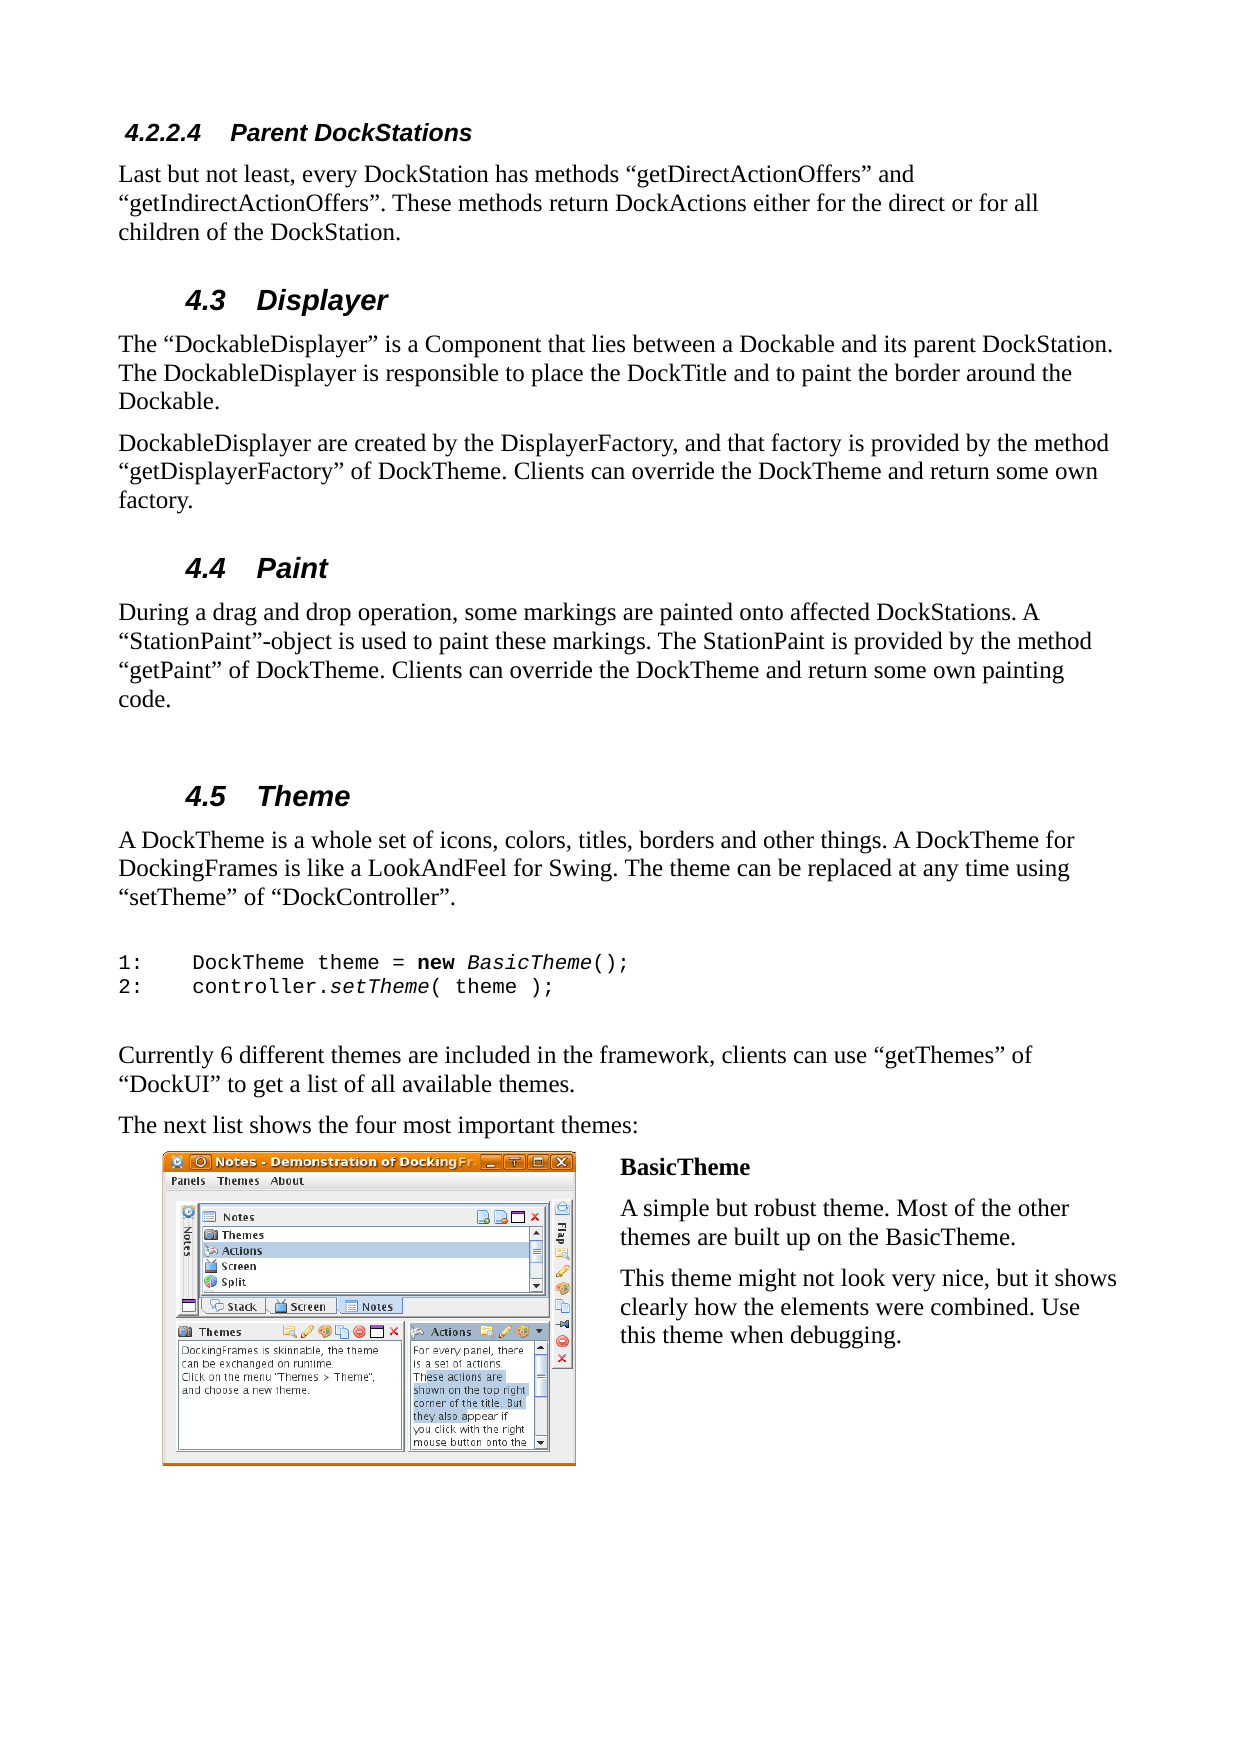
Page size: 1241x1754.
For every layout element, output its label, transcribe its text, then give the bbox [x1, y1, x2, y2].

text During a drag and drop operation, some markings are painted onto affected DockStations. A “StationPaint”-object is used to paint these markings. The StationPaint is provided by the method “getPaint” of DockTheme. Clients can override the DockTheme and return some own painting code. [118, 597, 1122, 712]
text 1: DockTheme theme = new BasicTheme(); [118, 952, 1122, 976]
picture [162, 1151, 576, 1466]
text The “DockableDisplayer” is a Component that lies between a Dockable and its parent DockStation. The DockableDisplayer is responsible to place the DockTitle and to paint the border around the Dockable. [118, 329, 1122, 415]
text A DockTheme is a whole set of icons, colors, titles, borders and other things. A DockTheme for DockingFrames is like a LookAndFeel for Swing. The theme can be replaced at any time using “setTheme” of “DockController”. [118, 825, 1122, 911]
text DockableDisplayer are created by the DisplayerFactory, and that factory is provided by the method “getDisplayerFactory” of DockTheme. Clients can override the DockTheme and return some own factory. [118, 428, 1122, 514]
subtitle Displayer [118, 283, 1122, 316]
text The next list shows the four most important themes: [118, 1111, 1122, 1139]
table_header BasicTheme A simple but robust theme. Most of the other themes are built up on the BasicTheme. This theme might not look very nice, but it shows clearly how the elements were combined. Use this theme when debugging. [620, 1152, 1122, 1494]
text Currently 6 different themes are included in the framework, clients can use “getThemes” of “DockUI” to get a list of all available themes. [118, 1041, 1122, 1098]
text Last but not least, every DockStation has methods “getDirectActionOffers” and “getIndirectActionOffers”. These methods return DockActions either for the direct or for all children of the DockStation. [118, 159, 1122, 245]
text 2: controller.setTheme( theme ); [118, 976, 1122, 999]
subtitle Paint [118, 551, 1122, 585]
table_header [118, 1152, 620, 1494]
subtitle Parent DockStations [118, 118, 1122, 147]
subtitle Theme [118, 779, 1122, 812]
